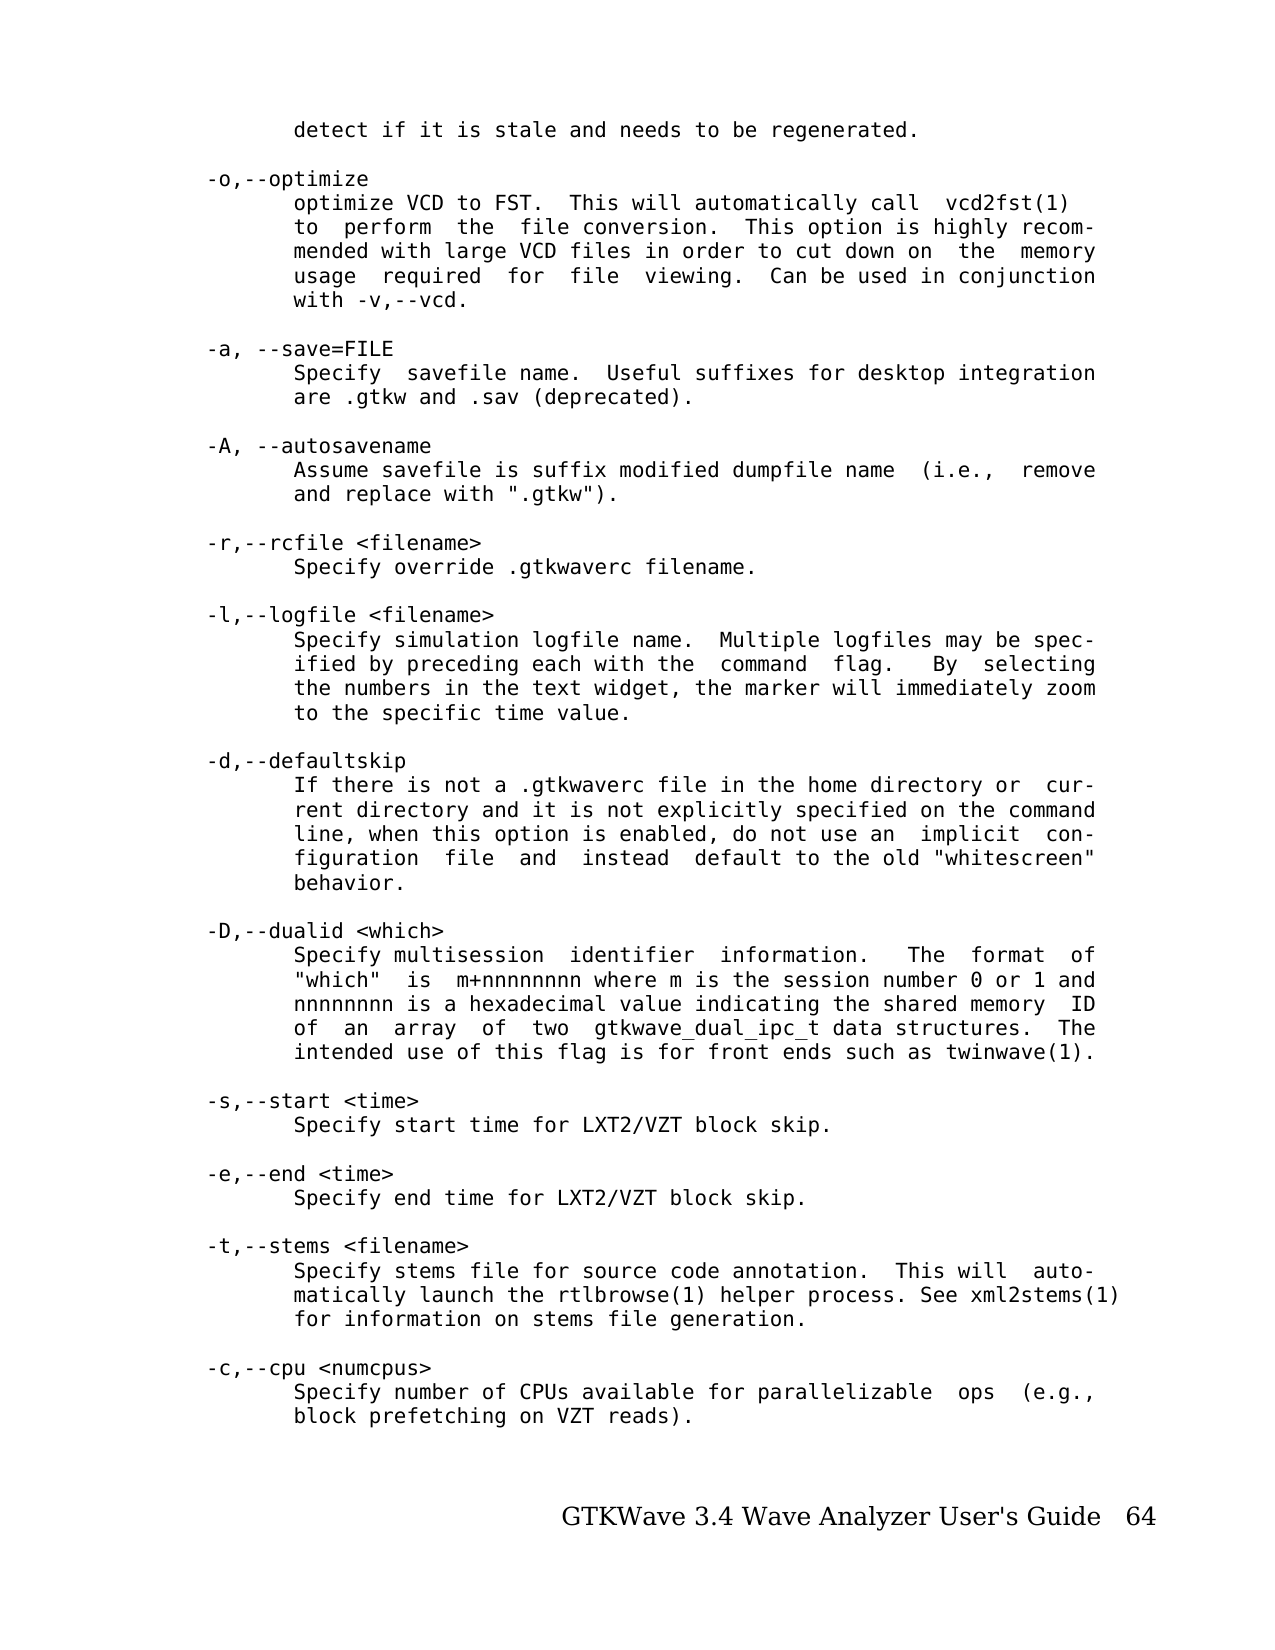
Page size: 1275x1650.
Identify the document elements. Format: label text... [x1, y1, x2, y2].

text Specify multisession identifier information. The format of [118, 943, 1157, 968]
text Specify simulation logfile name. Multiple logfiles may be spec- [118, 628, 1157, 652]
text -c,--cpu <numcpus> [118, 1356, 1157, 1380]
text intended use of this flag is for front ends such as twinwave(1). [118, 1040, 1157, 1065]
text line, when this option is enabled, do not use an implicit con- [118, 822, 1157, 846]
text rent directory and it is not explicitly specified on the command [118, 798, 1157, 822]
text ified by preceding each with the command flag. By selecting [118, 652, 1157, 676]
text Specify number of CPUs available for parallelizable ops (e.g., [118, 1380, 1157, 1404]
text and replace with ".gtkw"). [118, 482, 1157, 506]
text -D,--dualid <which> [118, 919, 1157, 943]
text -e,--end <time> [118, 1162, 1157, 1186]
text block prefetching on VZT reads). [118, 1404, 1157, 1429]
text Specify override .gtkwaverc filename. [118, 555, 1157, 579]
text Specify start time for LXT2/VZT block skip. [118, 1113, 1157, 1137]
text Assume savefile is suffix modified dumpfile name (i.e., remove [118, 458, 1157, 482]
text -t,--stems <filename> [118, 1234, 1157, 1259]
text usage required for file viewing. Can be used in conjunction [118, 264, 1157, 288]
text matically launch the rtlbrowse(1) helper process. See xml2stems(1) [118, 1283, 1157, 1307]
text Specify savefile name. Useful suffixes for desktop integration [118, 361, 1157, 385]
text -a, --save=FILE [118, 337, 1157, 361]
text to the specific time value. [118, 701, 1157, 725]
text to perform the file conversion. This option is highly recom- [118, 215, 1157, 239]
text -o,--optimize [118, 167, 1157, 191]
text -s,--start <time> [118, 1089, 1157, 1113]
text nnnnnnnn is a hexadecimal value indicating the shared memory ID [118, 992, 1157, 1016]
text with -v,--vcd. [118, 288, 1157, 312]
text -d,--defaultskip [118, 749, 1157, 773]
text -l,--logfile <filename> [118, 603, 1157, 628]
text detect if it is stale and needs to be regenerated. [118, 118, 1157, 142]
text Specify stems file for source code annotation. This will auto- [118, 1259, 1157, 1283]
text mended with large VCD files in order to cut down on the memory [118, 239, 1157, 264]
text Specify end time for LXT2/VZT block skip. [118, 1186, 1157, 1210]
text are .gtkw and .sav (deprecated). [118, 385, 1157, 409]
text figuration file and instead default to the old "whitescreen" [118, 846, 1157, 871]
text for information on stems file generation. [118, 1307, 1157, 1332]
text -A, --autosavename [118, 434, 1157, 458]
text If there is not a .gtkwaverc file in the home directory or cur- [118, 773, 1157, 798]
text of an array of two gtkwave_dual_ipc_t data structures. The [118, 1016, 1157, 1040]
text behavior. [118, 871, 1157, 895]
text -r,--rcfile <filename> [118, 531, 1157, 555]
text "which" is m+nnnnnnnn where m is the session number 0 or 1 and [118, 968, 1157, 992]
text the numbers in the text widget, the marker will immediately zoom [118, 676, 1157, 701]
text optimize VCD to FST. This will automatically call vcd2fst(1) [118, 191, 1157, 215]
